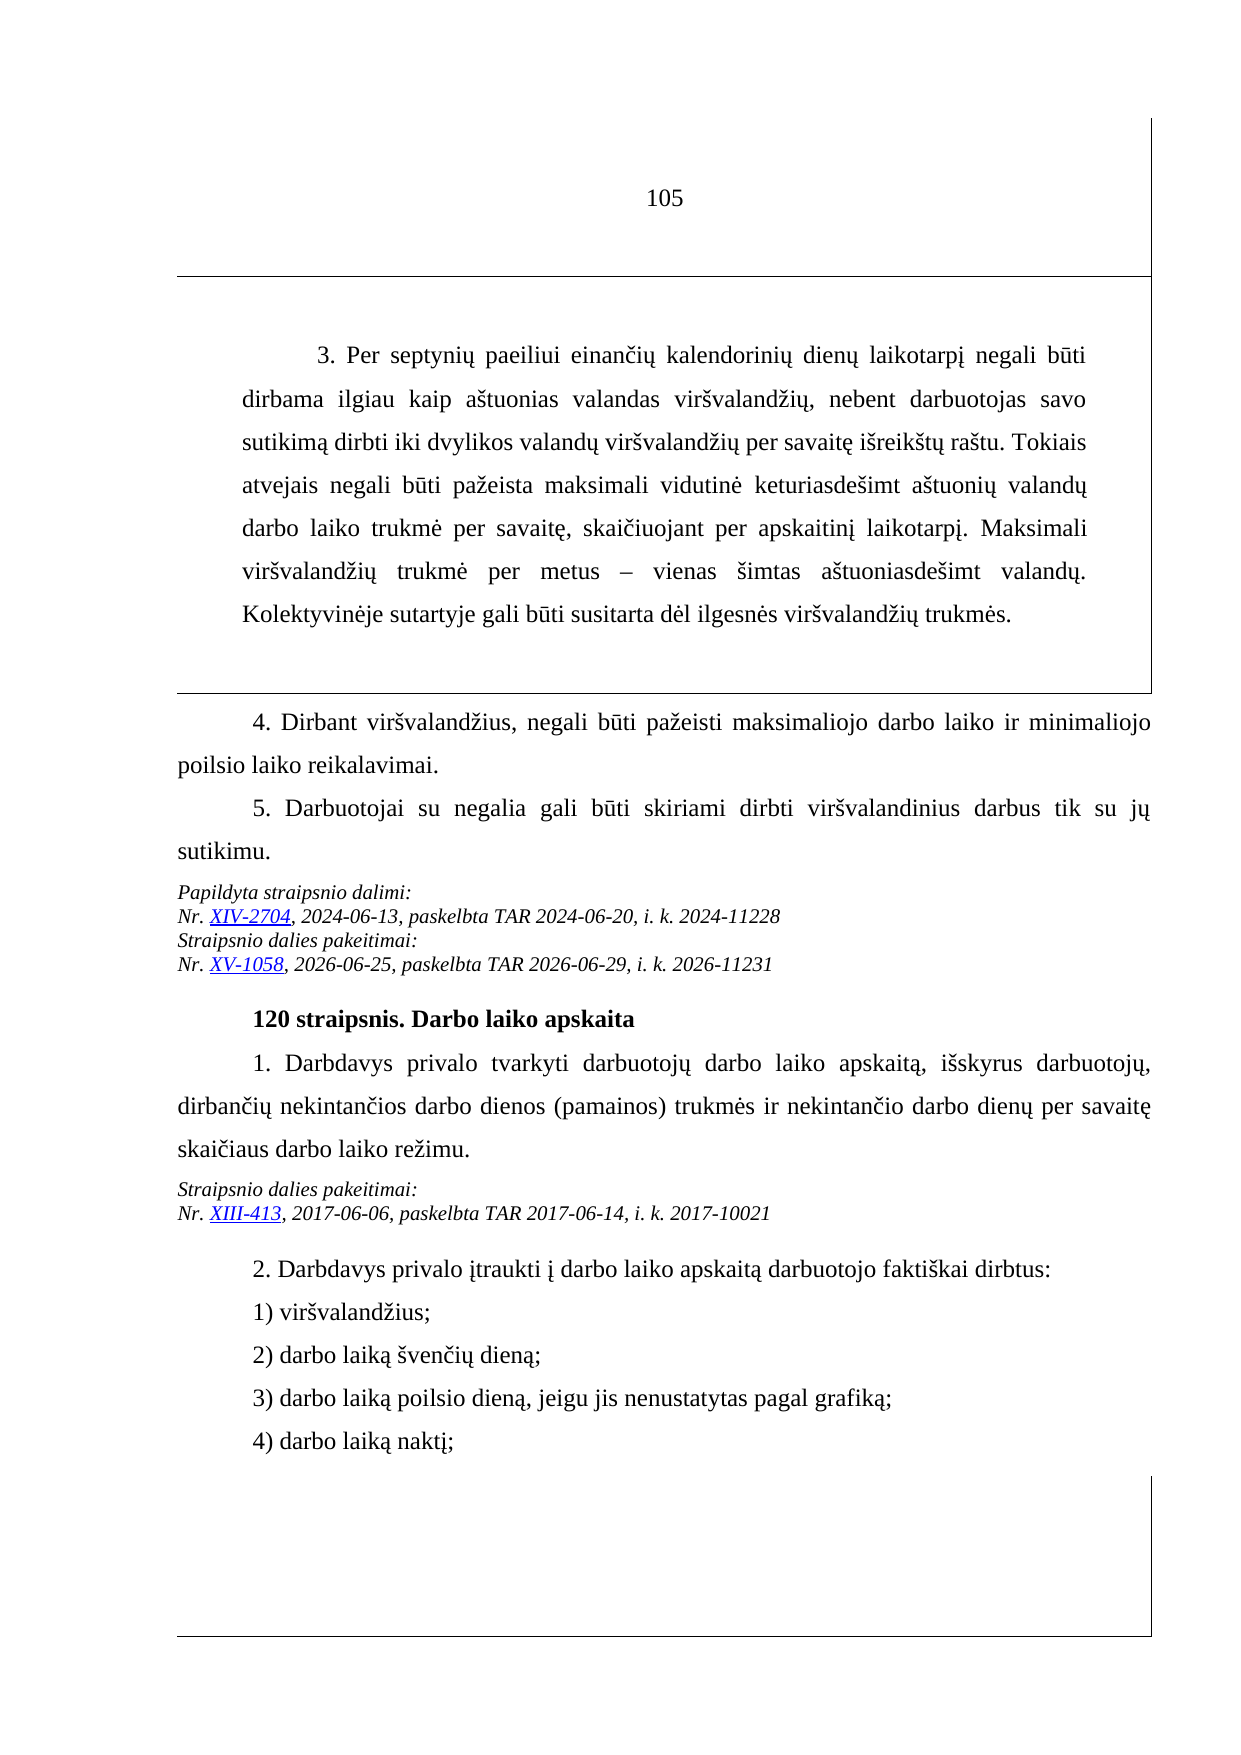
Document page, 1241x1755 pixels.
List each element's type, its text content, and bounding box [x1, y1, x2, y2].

text 5. Darbuotojai su negalia gali būti skiriami dirbti viršvalandinius darbus tik su jų sutikimu. [177, 793, 1152, 865]
text Straipsnio dalies pakeitimai: [177, 1177, 1152, 1201]
text Nr. XV-1058, 2026-06-25, paskelbta TAR 2026-06-29, i. k. 2026-11231 [177, 952, 1152, 976]
text Nr. XIV-2704, 2024-06-13, paskelbta TAR 2024-06-20, i. k. 2024-11228 [177, 904, 1152, 928]
text 2) darbo laiką švenčių dieną; [177, 1340, 1152, 1369]
text 4) darbo laiką naktį; [177, 1426, 1152, 1455]
text 1) viršvalandžius; [177, 1297, 1152, 1326]
text Straipsnio dalies pakeitimai: [177, 928, 1152, 952]
subtitle 120 straipsnis. Darbo laiko apskaita [177, 1004, 1152, 1033]
text 1. Darbdavys privalo tvarkyti darbuotojų darbo laiko apskaitą, išskyrus darbuotojų, dirbančių nekintančios darbo dienos (pamainos) trukmės ir nekintančio darbo dienų per savaitę skaičiaus darbo laiko režimu. [177, 1048, 1152, 1163]
text 2. Darbdavys privalo įtraukti į darbo laiko apskaitą darbuotojo faktiškai dirbtus: [177, 1254, 1152, 1283]
text Nr. XIII-413, 2017-06-06, paskelbta TAR 2017-06-14, i. k. 2017-10021 [177, 1201, 1152, 1225]
text Papildyta straipsnio dalimi: [177, 879, 1152, 904]
text 3) darbo laiką poilsio dieną, jeigu jis nenustatytas pagal grafiką; [177, 1383, 1152, 1412]
text 4. Dirbant viršvalandžius, negali būti pažeisti maksimaliojo darbo laiko ir minimaliojo poilsio laiko reikalavimai. [177, 707, 1152, 779]
text 3. Per septynių paeiliui einančių kalendorinių dienų laikotarpį negali būti dirbama ilgiau kaip aštuonias valandas viršvalandžių, nebent darbuotojas savo sutikimą dirbti iki dvylikos valandų viršvalandžių per savaitę išreikštų raštu. Tokiais atvejais negali būti pažeista maksimali vidutinė keturiasdešimt aštuonių valandų darbo laiko trukmė per savaitę, skaičiuojant per apskaitinį laikotarpį. Maksimali viršvalandžių trukmė per metus – vienas šimtas aštuoniasdešimt valandų. Kolektyvinėje sutartyje gali būti susitarta dėl ilgesnės viršvalandžių trukmės. [177, 276, 1151, 693]
